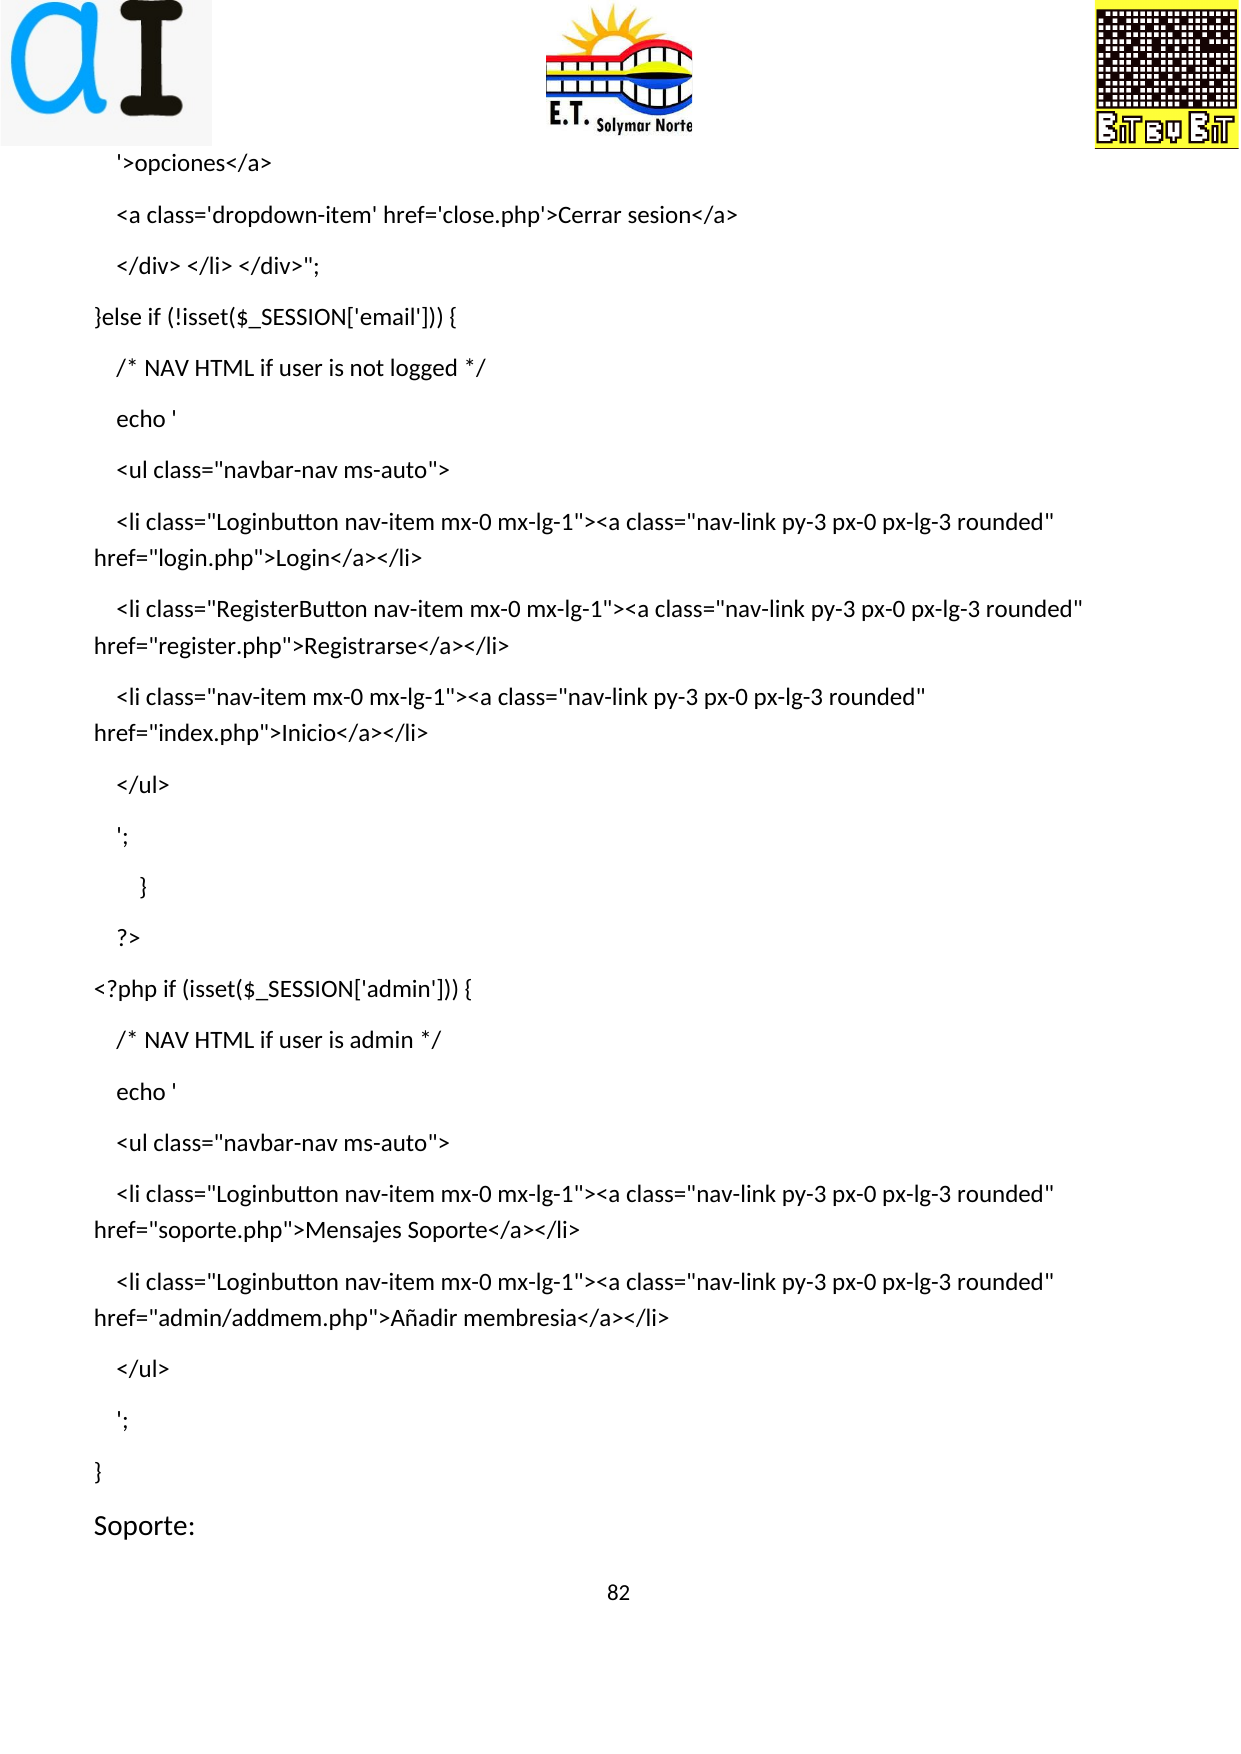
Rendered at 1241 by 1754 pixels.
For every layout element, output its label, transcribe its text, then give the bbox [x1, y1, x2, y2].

text <ul class="navbar-nav ms-auto"> [94, 454, 1143, 485]
text } [94, 1456, 1143, 1486]
text /* NAV HTML if user is not logged */ [94, 352, 1143, 383]
picture [0, 0, 212, 146]
text /* NAV HTML if user is admin */ [94, 1024, 1143, 1055]
picture [1094, 0, 1239, 149]
text <li class="Loginbutton nav-item mx-0 mx-lg-1"><a class="nav-link py-3 px-0 px-lg-3 rounded" href="soporte.php">Mensajes Soporte</a></li> [94, 1178, 1143, 1245]
text <?php if (isset($_SESSION['admin'])) { [94, 973, 1143, 1004]
text echo ' [94, 403, 1143, 434]
text Soporte: [94, 1507, 1143, 1542]
text <li class="Loginbutton nav-item mx-0 mx-lg-1"><a class="nav-link py-3 px-0 px-lg-3 rounded" href="admin/addmem.php">Añadir membresia</a></li> [94, 1266, 1143, 1333]
text '; [94, 820, 1143, 850]
text <ul class="navbar-nav ms-auto"> [94, 1127, 1143, 1157]
picture [546, 0, 693, 146]
text </ul> [94, 1353, 1143, 1384]
text <li class="RegisterButton nav-item mx-0 mx-lg-1"><a class="nav-link py-3 px-0 px-lg-3 rounded" href="register.php">Registrarse</a></li> [94, 593, 1143, 660]
text <a class='dropdown-item' href='close.php'>Cerrar sesion</a> [94, 199, 1143, 229]
text <li class="nav-item mx-0 mx-lg-1"><a class="nav-link py-3 px-0 px-lg-3 rounded" href="index.php">Inicio</a></li> [94, 681, 1143, 748]
text echo ' [94, 1076, 1143, 1106]
text ?> [94, 922, 1143, 953]
text </div> </li> </div>"; [94, 250, 1143, 280]
text } [94, 871, 1143, 902]
text </ul> [94, 769, 1143, 799]
text }else if (!isset($_SESSION['email'])) { [94, 301, 1143, 332]
text '; [94, 1404, 1143, 1435]
text <li class="Loginbutton nav-item mx-0 mx-lg-1"><a class="nav-link py-3 px-0 px-lg-3 rounded" href="login.php">Login</a></li> [94, 506, 1143, 573]
text '>opciones</a> [94, 148, 1143, 178]
